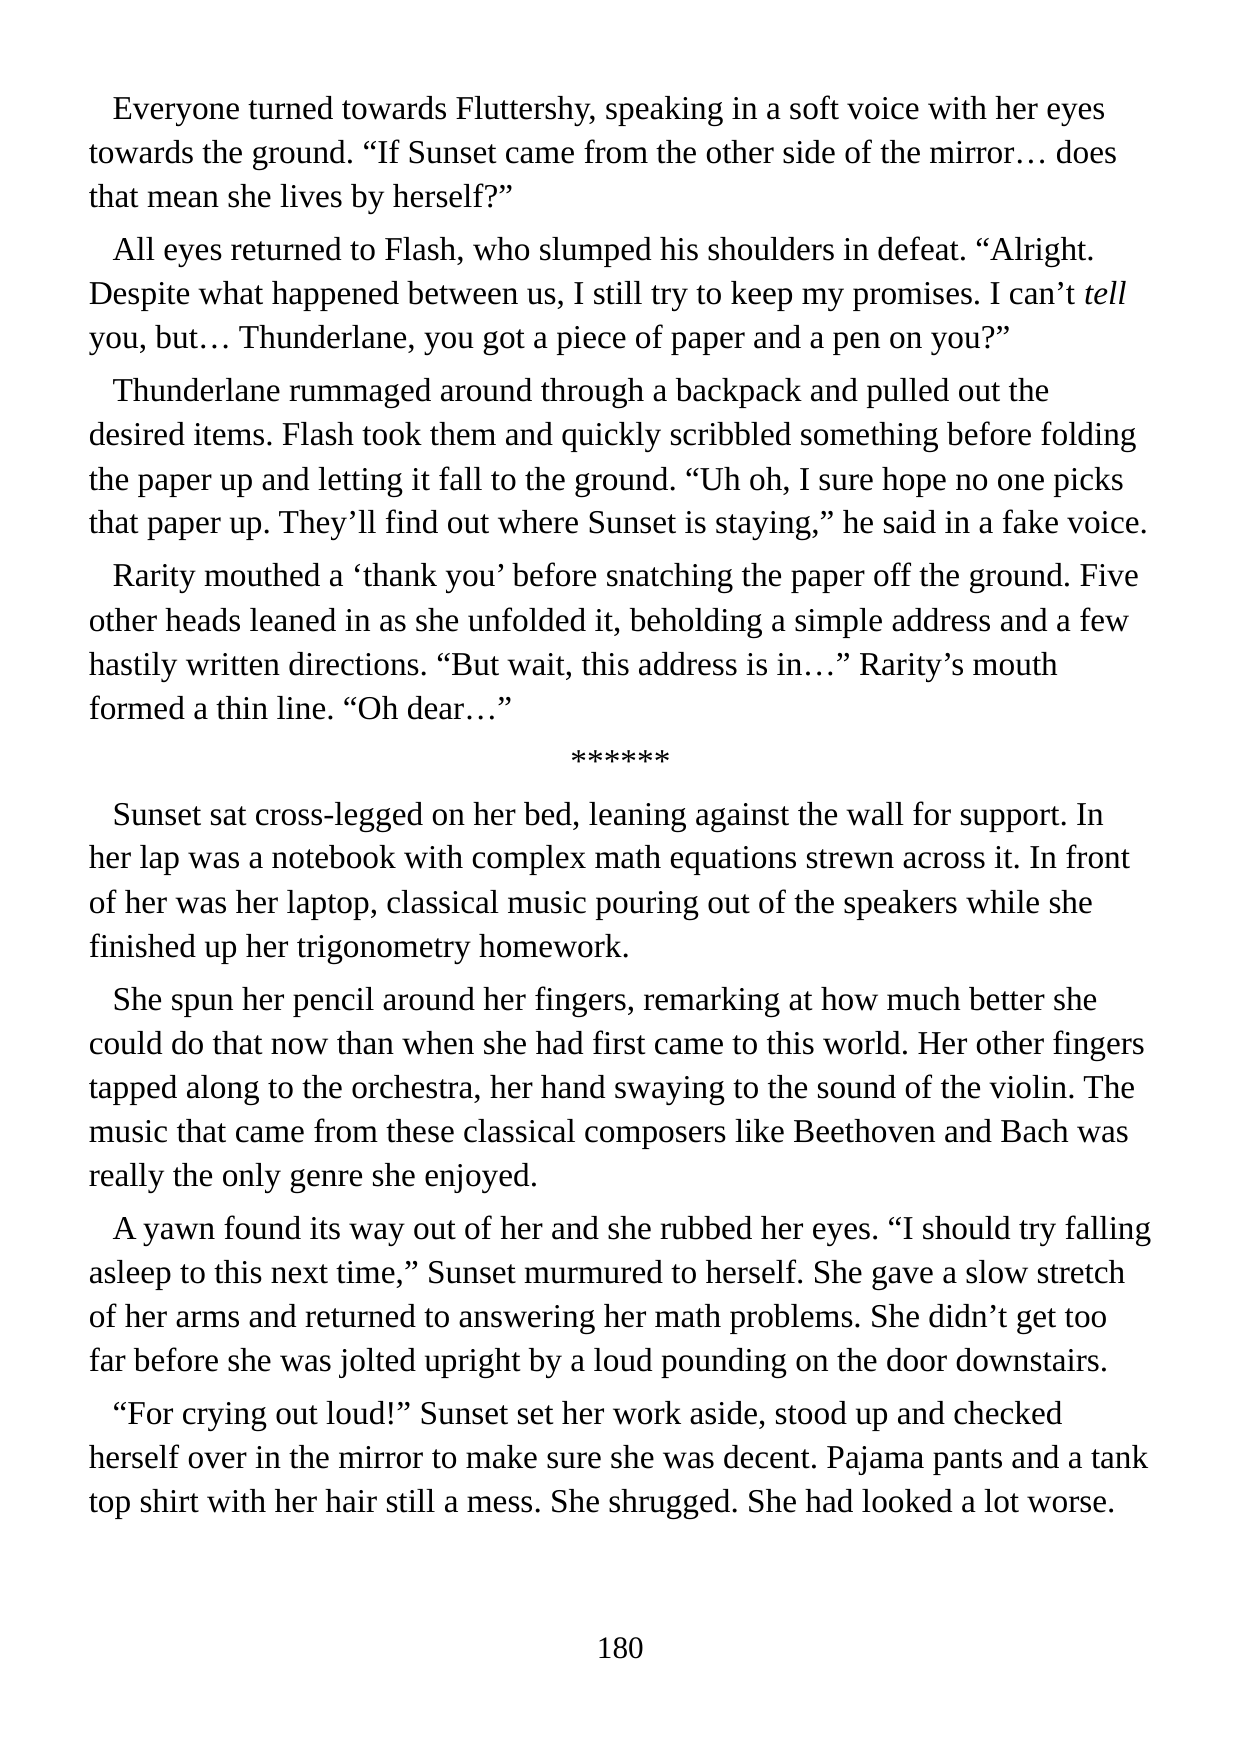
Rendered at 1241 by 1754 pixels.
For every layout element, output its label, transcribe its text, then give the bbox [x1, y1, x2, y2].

text She spun her pencil around her fingers, remarking at how much better she could do that now than when she had first came to this world. Her other fingers tapped along to the orchestra, her hand swaying to the sound of the violin. The music that came from these classical composers like Beethoven and Bach was really the only genre she enjoyed. [88, 979, 1152, 1193]
text A yawn found its way out of her and she rubbed her eyes. “I should try falling asleep to this next time,” Sunset murmured to herself. She gave a slow stretch of her arms and returned to answering her math problems. She didn’t get too far before she was jolted upright by a loud pounding on the door downstairs. [88, 1208, 1152, 1378]
text Thunderlane rummaged around through a backpack and pulled out the desired items. Flash took them and quickly scribbled something before folding the paper up and letting it fall to the ground. “Uh oh, I sure hope no one picks that paper up. They’ll find out where Sunset is staying,” he said in a fake voice. [88, 371, 1152, 541]
text “For crying out loud!” Sunset set her work aside, stood up and checked herself over in the mirror to make sure she was decent. Pajama pants and a tank top shirt with her hair still a mess. She shrugged. She had looked a lot worse. [88, 1393, 1152, 1519]
text Sunset sat cross-legged on her bed, leaning against the wall for support. In her lap was a notebook with complex math equations strewn across it. In front of her was her laptop, classical music pouring out of the speakers while she finished up her trigonometry homework. [88, 794, 1152, 964]
text Everyone turned towards Fluttershy, speaking in a soft voice with her eyes towards the ground. “If Sunset came from the other side of the mirror… does that mean she lives by herself?” [88, 88, 1152, 215]
text All eyes returned to Flash, who slumped his shoulders in defeat. “Alright. Despite what happened between us, I still try to keep my promises. I can’t tell you, but… Thunderlane, you got a piece of paper and a pen on you?” [88, 229, 1152, 356]
text ****** [88, 741, 1152, 779]
text Rarity mouthed a ‘thank you’ before snatching the paper off the ground. Five other heads leaned in as she unfolded it, beholding a simple address and a few hastily written directions. “But wait, this address is in…” Rarity’s mouth formed a thin line. “Oh dear…” [88, 556, 1152, 726]
